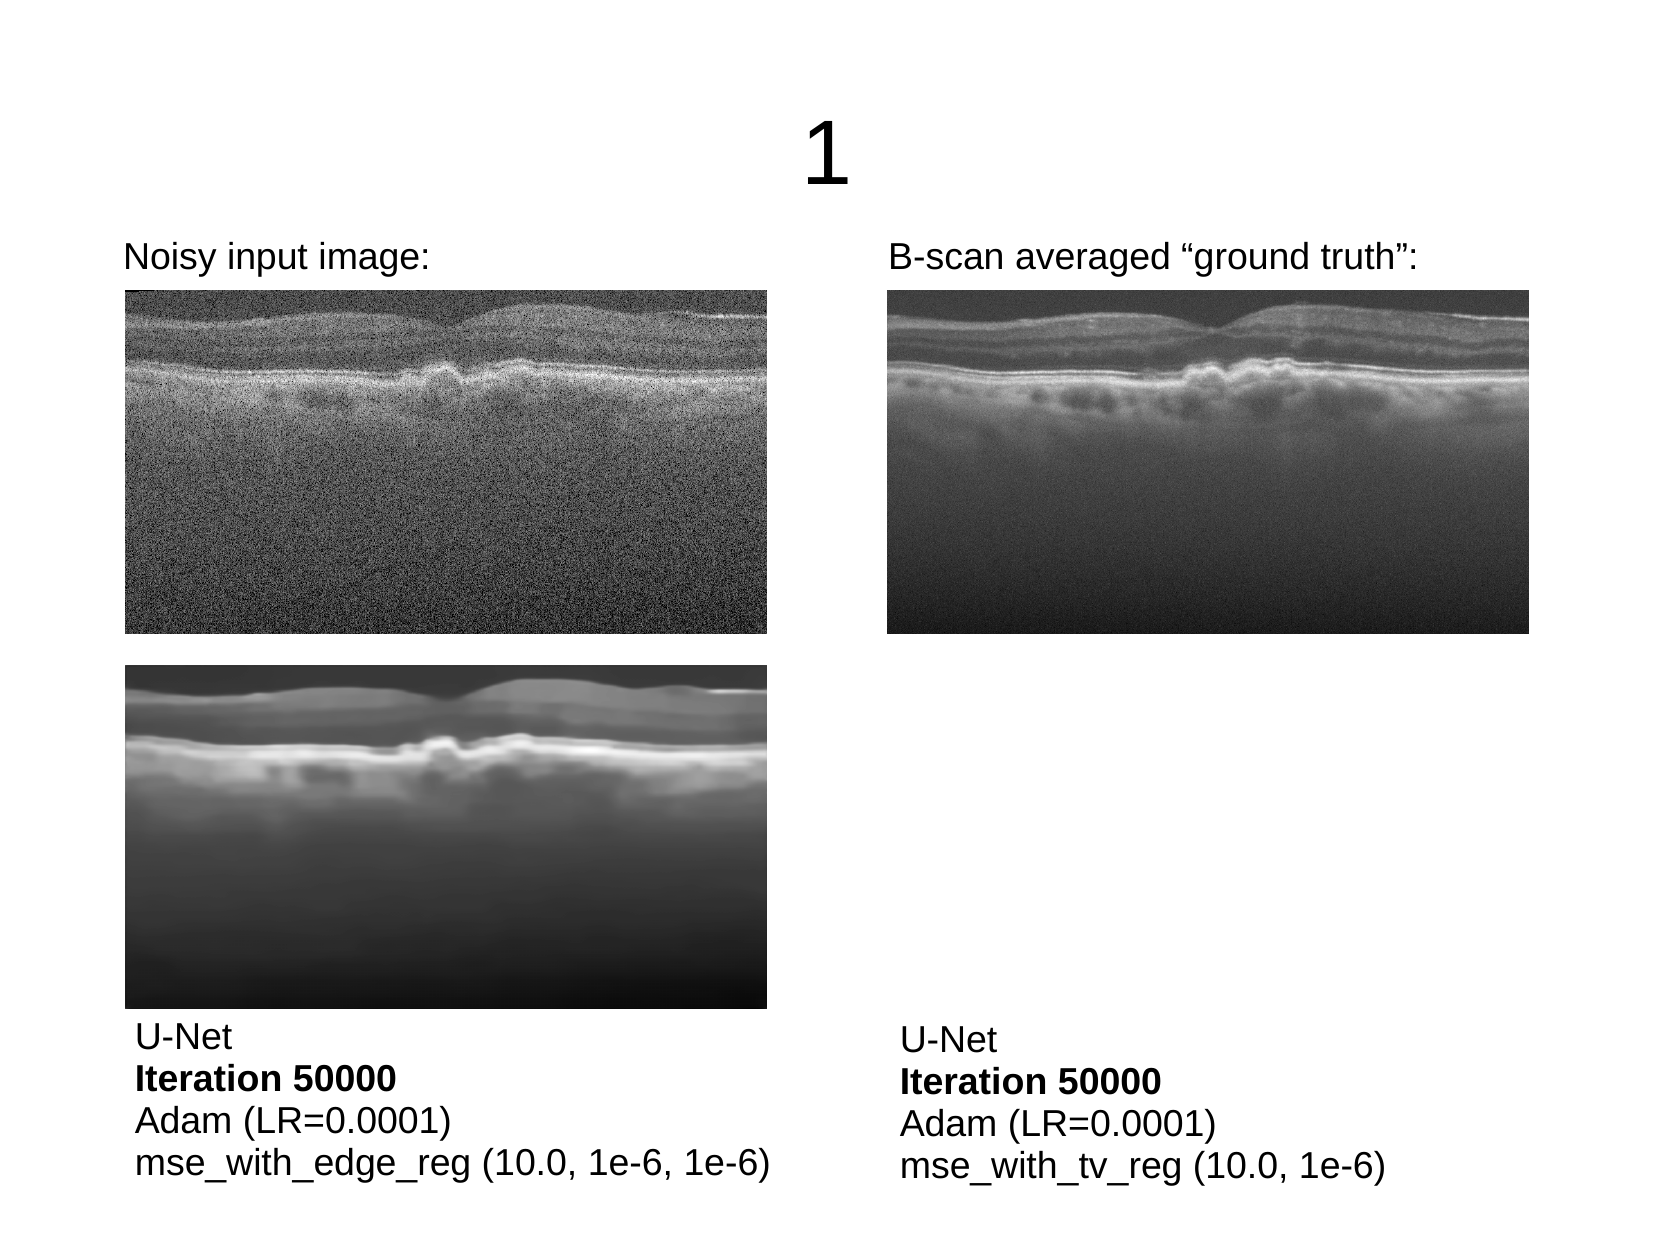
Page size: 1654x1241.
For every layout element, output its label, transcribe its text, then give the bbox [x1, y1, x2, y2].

picture [887, 290, 1529, 634]
text_box U-Net Iteration 50000 Adam (LR=0.0001) mse_with_edge_reg (10.0, 1e-6, 1e-6) [120, 1008, 786, 1192]
title 1 [82, 49, 1571, 257]
picture [125, 290, 767, 634]
text_box Noisy input image: [108, 227, 446, 285]
text_box U-Net Iteration 50000 Adam (LR=0.0001) mse_with_tv_reg (10.0, 1e-6) [885, 1011, 1402, 1195]
picture [125, 665, 767, 1009]
text_box B-scan averaged “ground truth”: [873, 228, 1434, 286]
